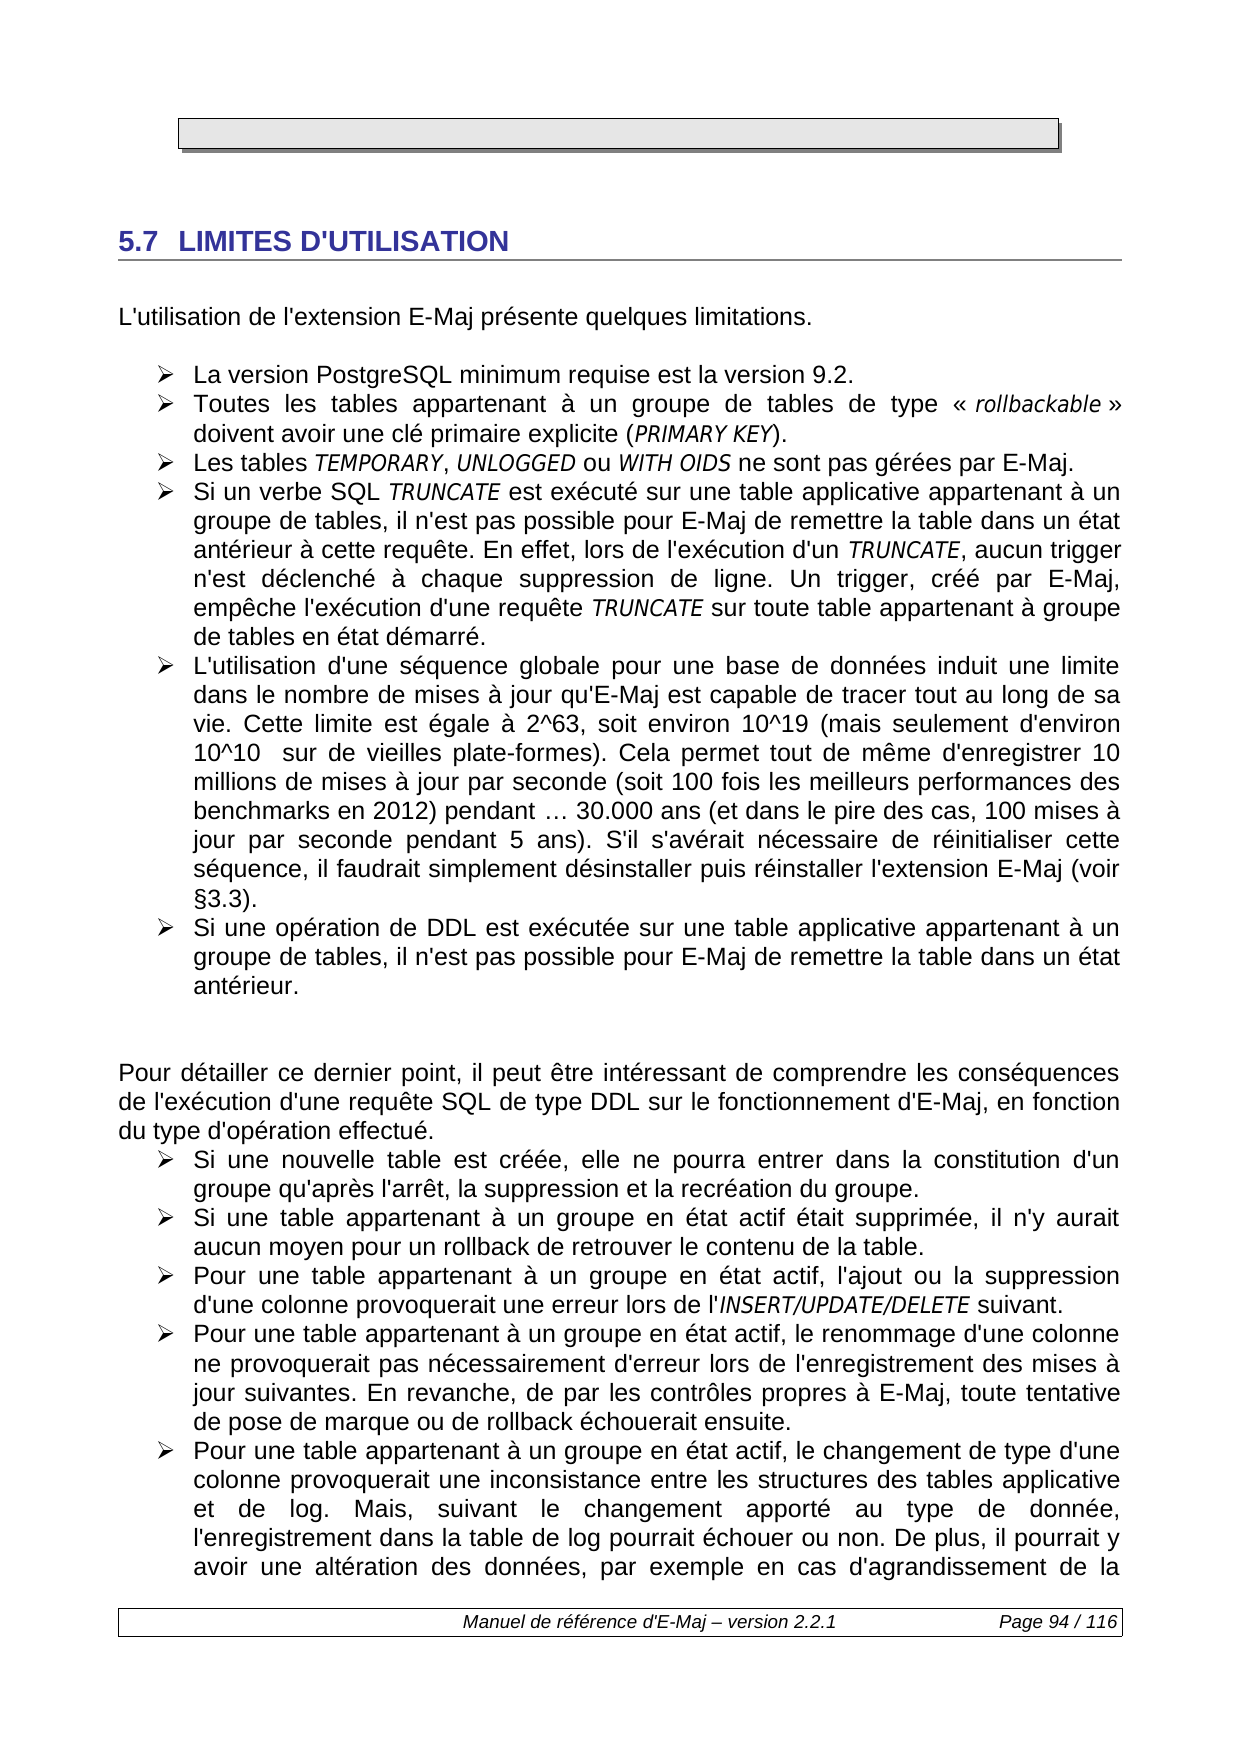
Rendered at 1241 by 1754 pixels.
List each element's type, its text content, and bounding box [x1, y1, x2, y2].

text L'utilisation de l'extension E-Maj présente quelques limitations. [118, 302, 1122, 331]
list Pour une table appartenant à un groupe en état actif, l'ajout ou la suppression d'une colonne provoquerait une erreur lors de l'INSERT/UPDATE/DELETE suivant. [156, 1261, 1122, 1319]
text Pour détailler ce dernier point, il peut être intéressant de comprendre les conséquences de l'exécution d'une requête SQL de type DDL sur le fonctionnement d'E-Maj, en fonction du type d'opération effectué. [118, 1058, 1122, 1145]
list Si une opération de DDL est exécutée sur une table applicative appartenant à un groupe de tables, il n'est pas possible pour E-Maj de remettre la table dans un état antérieur. [156, 912, 1122, 1000]
list Si une table appartenant à un groupe en état actif était supprimée, il n'y aurait aucun moyen pour un rollback de retrouver le contenu de la table. [156, 1203, 1122, 1261]
list Toutes les tables appartenant à un groupe de tables de type « rollbackable » doivent avoir une clé primaire explicite (PRIMARY KEY). [156, 389, 1122, 447]
list Si une nouvelle table est créée, elle ne pourra entrer dans la constitution d'un groupe qu'après l'arrêt, la suppression et la recréation du groupe. [156, 1145, 1122, 1203]
list Pour une table appartenant à un groupe en état actif, le changement de type d'une colonne provoquerait une inconsistance entre les structures des tables applicative et de log. Mais, suivant le changement apporté au type de donnée, l'enregistrement dans la table de log pourrait échouer ou non. De plus, il pourrait y avoir une altération des données, par exemple en cas d'agrandissement de la [156, 1436, 1122, 1581]
subtitle Limites d'utilisation [118, 224, 1122, 259]
list L'utilisation d'une séquence globale pour une base de données induit une limite dans le nombre de mises à jour qu'E-Maj est capable de tracer tout au long de sa vie. Cette limite est égale à 2^63, soit environ 10^19 (mais seulement d'environ 10^10 sur de vieilles plate-formes). Cela permet tout de même d'enregistrer 10 millions de mises à jour par seconde (soit 100 fois les meilleurs performances des benchmarks en 2012) pendant … 30.000 ans (et dans le pire des cas, 100 mises à jour par seconde pendant 5 ans). S'il s'avérait nécessaire de réinitialiser cette séquence, il faudrait simplement désinstaller puis réinstaller l'extension E-Maj (voir §3.3). [156, 651, 1122, 912]
list Si un verbe SQL TRUNCATE est exécuté sur une table applicative appartenant à un groupe de tables, il n'est pas possible pour E-Maj de remettre la table dans un état antérieur à cette requête. En effet, lors de l'exécution d'un TRUNCATE, aucun trigger n'est déclenché à chaque suppression de ligne. Un trigger, créé par E-Maj, empêche l'exécution d'une requête TRUNCATE sur toute table appartenant à groupe de tables en état démarré. [156, 477, 1122, 651]
list Les tables TEMPORARY, UNLOGGED ou WITH OIDS ne sont pas gérées par E-Maj. [156, 447, 1122, 477]
list La version PostgreSQL minimum requise est la version 9.2. [156, 360, 1122, 389]
list Pour une table appartenant à un groupe en état actif, le renommage d'une colonne ne provoquerait pas nécessairement d'erreur lors de l'enregistrement des mises à jour suivantes. En revanche, de par les contrôles propres à E-Maj, toute tentative de pose de marque ou de rollback échouerait ensuite. [156, 1319, 1122, 1436]
